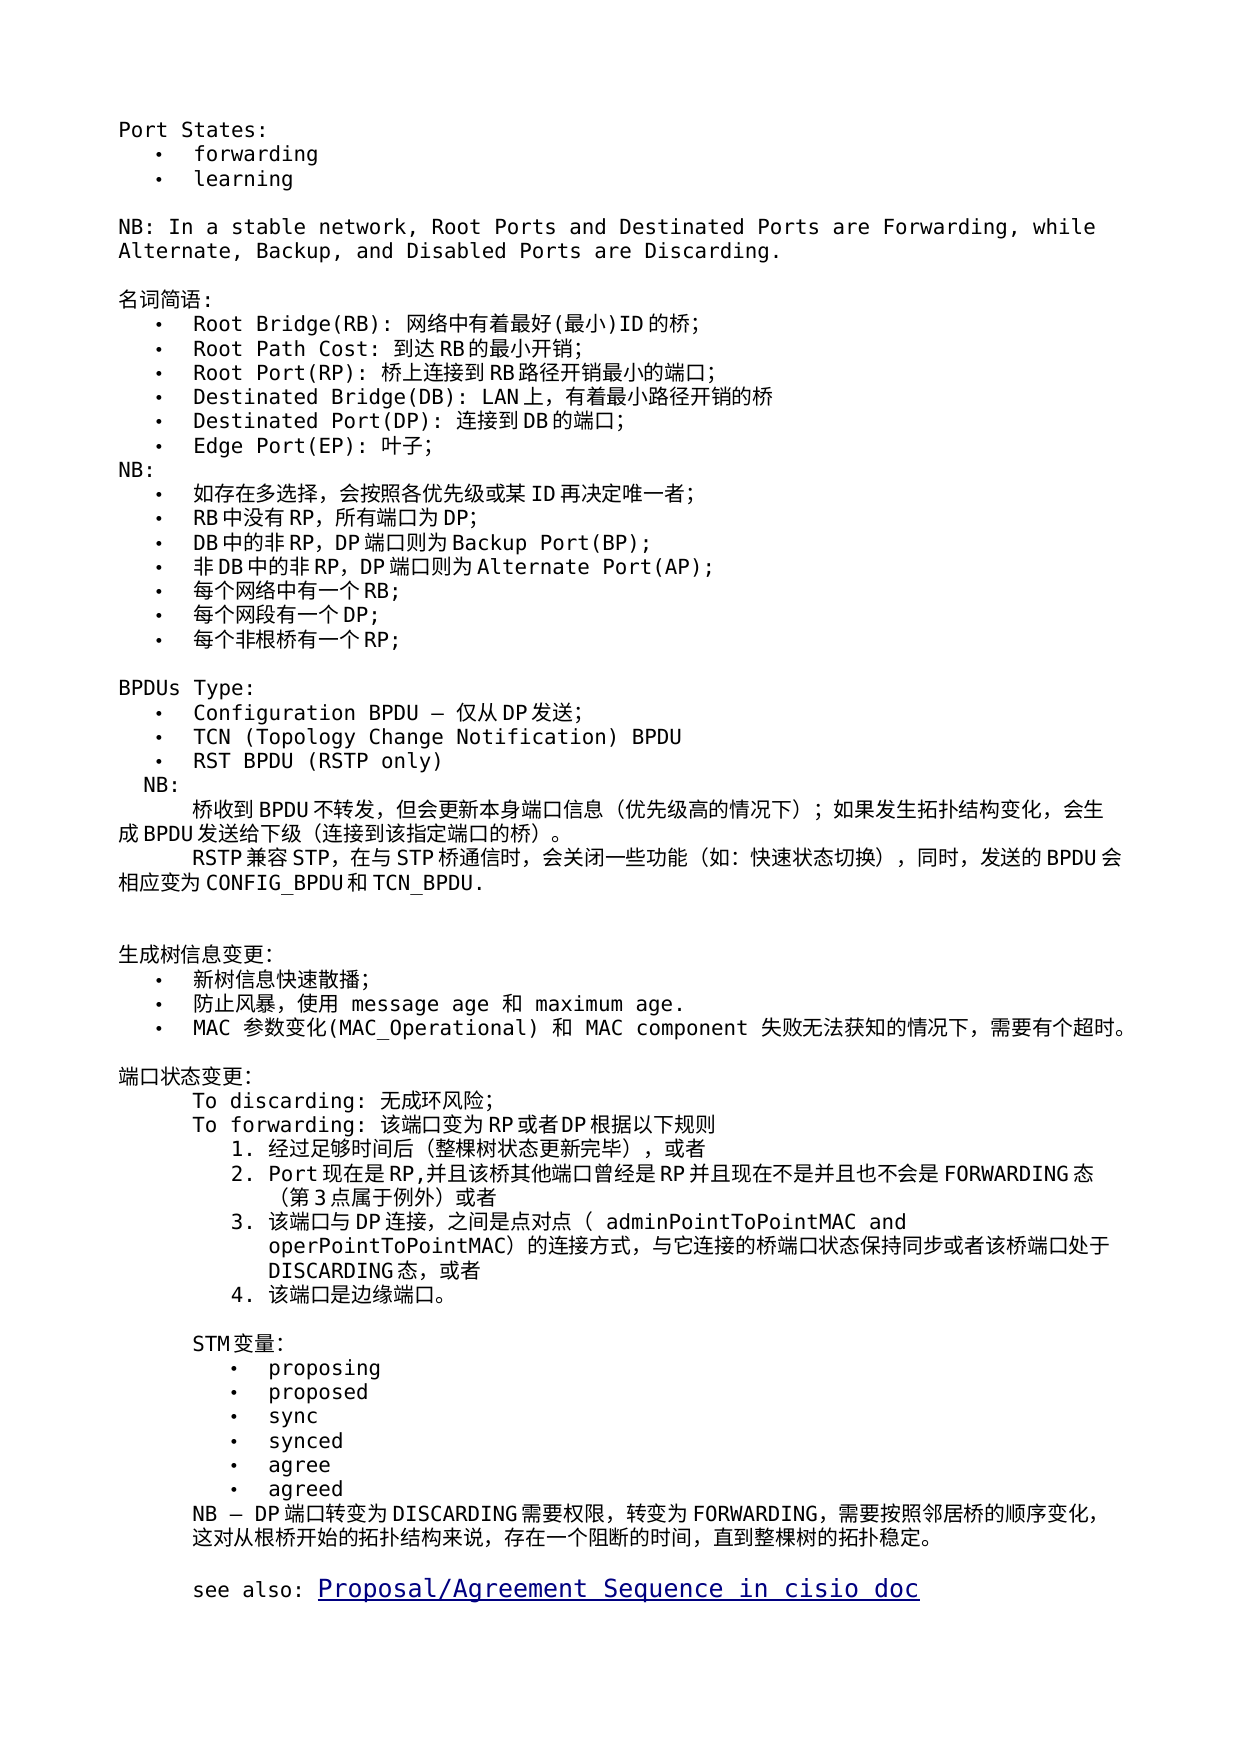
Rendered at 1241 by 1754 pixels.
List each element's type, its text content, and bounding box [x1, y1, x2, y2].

list proposing [231, 1356, 1122, 1380]
text 名词简语: [118, 288, 1122, 312]
text 桥收到BPDU不转发，但会更新本身端口信息（优先级高的情况下）；如果发生拓扑结构变化，会生成BPDU发送给下级（连接到该指定端口的桥）。 [118, 798, 1122, 846]
list RST BPDU (RSTP only) [156, 749, 1122, 773]
list TCN (Topology Change Notification) BPDU [156, 725, 1122, 749]
text RSTP兼容STP，在与STP桥通信时，会关闭一些功能（如：快速状态切换），同时，发送的BPDU会相应变为CONFIG_BPDU和TCN_BPDU. [118, 846, 1122, 895]
list 非DB中的非RP，DP端口则为Alternate Port(AP); [156, 555, 1122, 579]
list learning [156, 167, 1122, 191]
list agree [231, 1453, 1122, 1477]
list MAC 参数变化(MAC_Operational) 和 MAC component 失败无法获知的情况下，需要有个超时。 [156, 1016, 1122, 1040]
list agreed [231, 1477, 1122, 1502]
text NB: [118, 773, 1122, 798]
list 每个网络中有一个RB; [156, 579, 1122, 603]
list Root Path Cost: 到达RB的最小开销； [156, 337, 1122, 361]
text 生成树信息变更： [118, 943, 1122, 968]
list 防止风暴，使用 message age 和 maximum age. [156, 992, 1122, 1016]
text To discarding: 无成环风险； [118, 1089, 1122, 1113]
text 端口状态变更： [118, 1065, 1122, 1089]
list Port现在是RP,并且该桥其他端口曾经是RP并且现在不是并且也不会是FORWARDING态（第3点属于例外）或者 [231, 1162, 1122, 1210]
text BPDUs Type: [118, 676, 1122, 701]
text STM变量： [118, 1332, 1122, 1356]
list DB中的非RP，DP端口则为Backup Port(BP); [156, 531, 1122, 555]
list 如存在多选择，会按照各优先级或某ID再决定唯一者； [156, 482, 1122, 506]
list 经过足够时间后（整棵树状态更新完毕），或者 [231, 1137, 1122, 1162]
text NB: In a stable network, Root Ports and Destinated Ports are Forwarding, while Alternate, Backup, and Disabled Ports are Discarding. [118, 215, 1122, 264]
list 每个网段有一个DP; [156, 603, 1122, 628]
text NB: [118, 458, 1122, 482]
list 每个非根桥有一个RP; [156, 628, 1122, 652]
list synced [231, 1429, 1122, 1453]
list Edge Port(EP): 叶子； [156, 434, 1122, 458]
text To forwarding: 该端口变为RP或者 DP根据以下规则 [118, 1113, 1122, 1137]
list proposed [231, 1380, 1122, 1404]
list 该端口与DP连接，之间是点对点（ adminPointToPointMAC and operPointToPointMAC）的连接方式，与它连接的桥端口状态保持同步或者该桥端口处于DISCARDING态，或者 [231, 1210, 1122, 1283]
list forwarding [156, 142, 1122, 167]
list Destinated Port(DP): 连接到DB的端口； [156, 409, 1122, 434]
list Root Port(RP): 桥上连接到RB路径开销最小的端口； [156, 361, 1122, 385]
list Configuration BPDU – 仅从DP发送； [156, 701, 1122, 725]
text Port States: [118, 118, 1122, 142]
list Destinated Bridge(DB): LAN上，有着最小路径开销的桥 [156, 385, 1122, 409]
text see also: Proposal/Agreement Sequence in cisio doc [118, 1574, 1122, 1603]
list 新树信息快速散播； [156, 968, 1122, 992]
list 该端口是边缘端口。 [231, 1283, 1122, 1307]
list sync [231, 1404, 1122, 1429]
list Root Bridge(RB): 网络中有着最好(最小)ID的桥； [156, 312, 1122, 337]
text NB – DP端口转变为DISCARDING需要权限，转变为FORWARDING，需要按照邻居桥的顺序变化， 这对从根桥开始的拓扑结构来说，存在一个阻断的时间，直到整棵树的拓扑稳定。 [118, 1502, 1122, 1550]
list RB中没有RP，所有端口为DP； [156, 506, 1122, 531]
